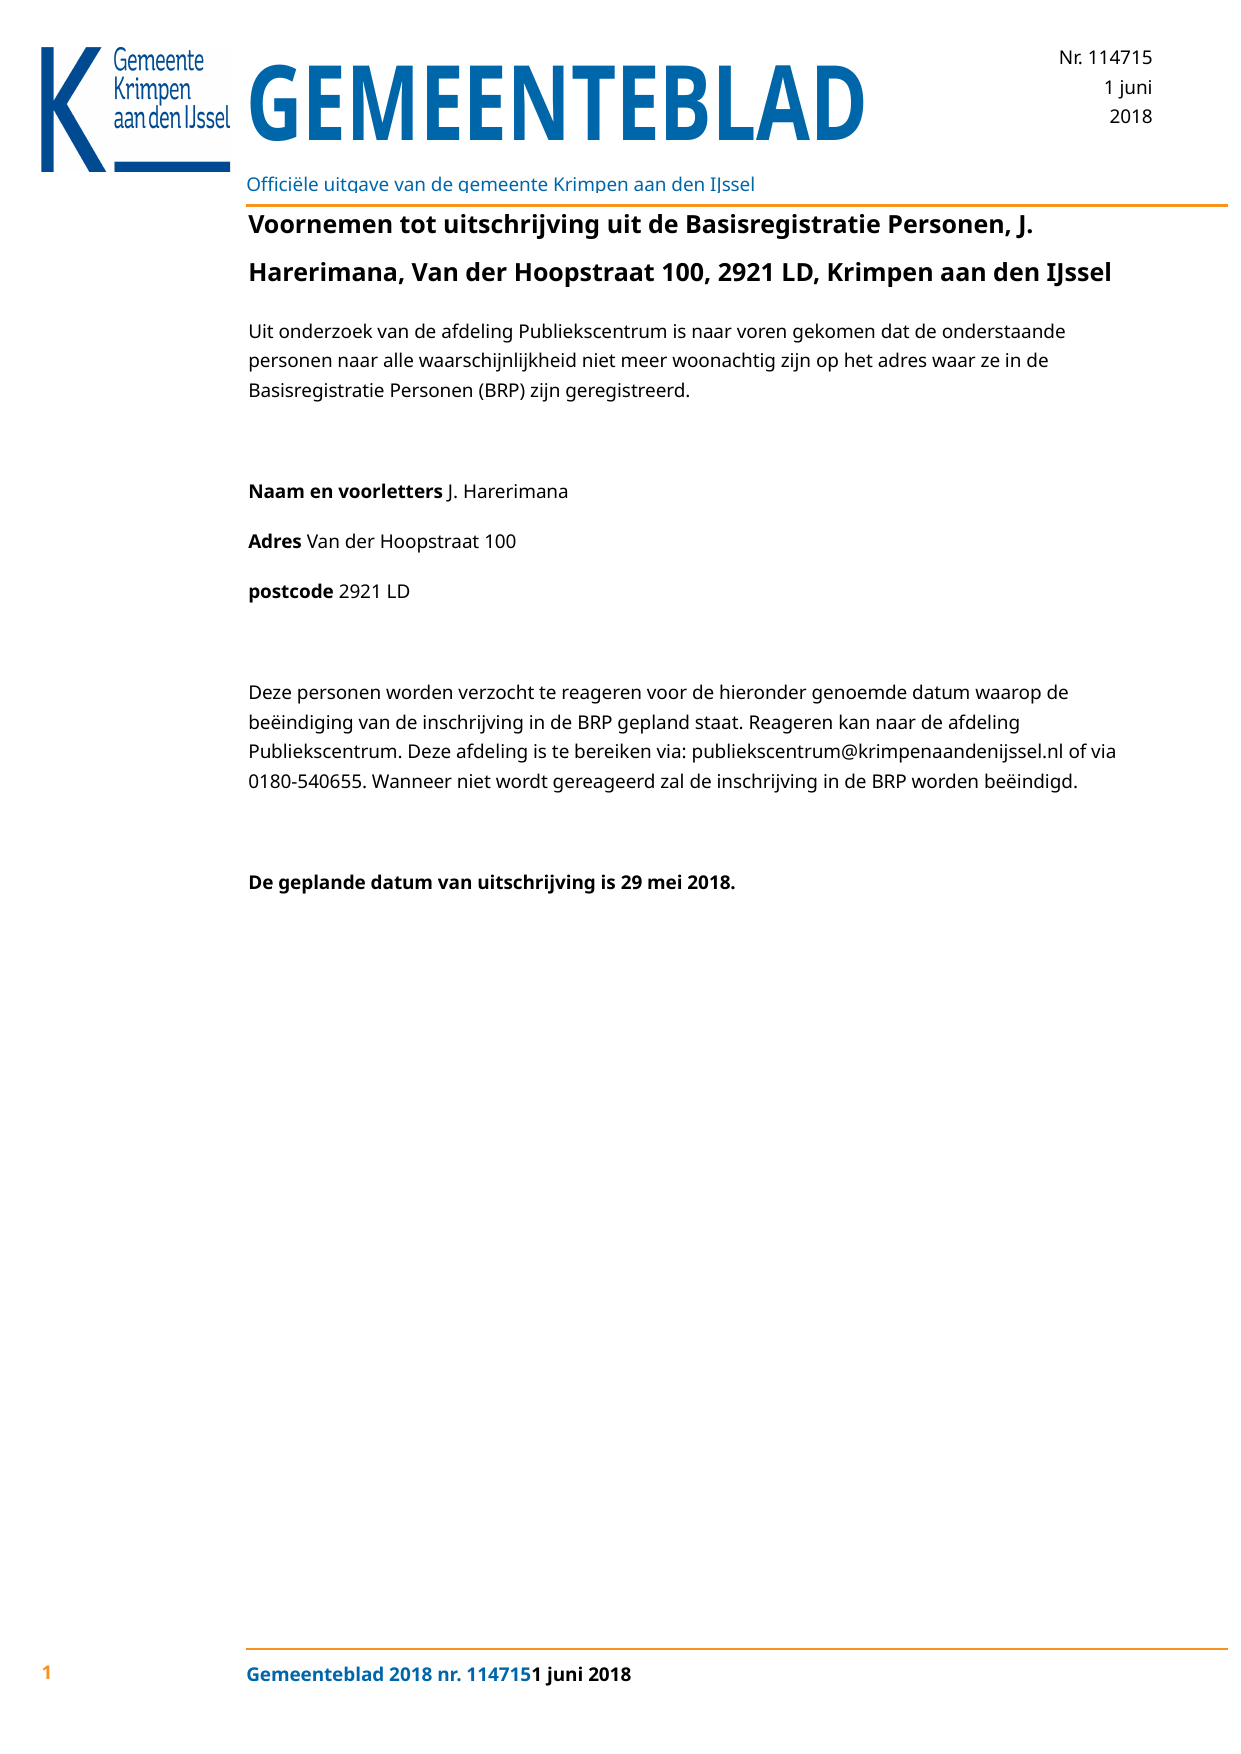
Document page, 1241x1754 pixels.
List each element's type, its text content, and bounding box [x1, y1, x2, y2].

text Naam en voorletters J. Harerimana [248, 478, 1152, 504]
text Adres Van der Hoopstraat 100 [248, 528, 1152, 554]
text De geplande datum van uitschrijving is 29 mei 2018. [248, 869, 1152, 895]
text Deze personen worden verzocht te reageren voor de hieronder genoemde datum waarop de beëindiging van de inschrijving in de BRP gepland staat. Reageren kan naar de afdeling Publiekscentrum. Deze afdeling is te bereiken via: publiekscentrum@krimpenaandenijssel.nl of via 0180-540655. Wanneer niet wordt gereageerd zal de inschrijving in de BRP worden beëindigd. [248, 679, 1152, 794]
text Uit onderzoek van de afdeling Publiekscentrum is naar voren gekomen dat de onderstaande personen naar alle waarschijnlijkheid niet meer woonachtig zijn op het adres waar ze in de Basisregistratie Personen (BRP) zijn geregistreerd. [248, 318, 1152, 403]
text postcode 2921 LD [248, 579, 1152, 604]
picture [41, 47, 231, 172]
text Voornemen tot uitschrijving uit de Basisregistratie Personen, J. Harerimana, Van der Hoopstraat 100, 2921 LD, Krimpen aan den IJssel [248, 207, 1152, 288]
